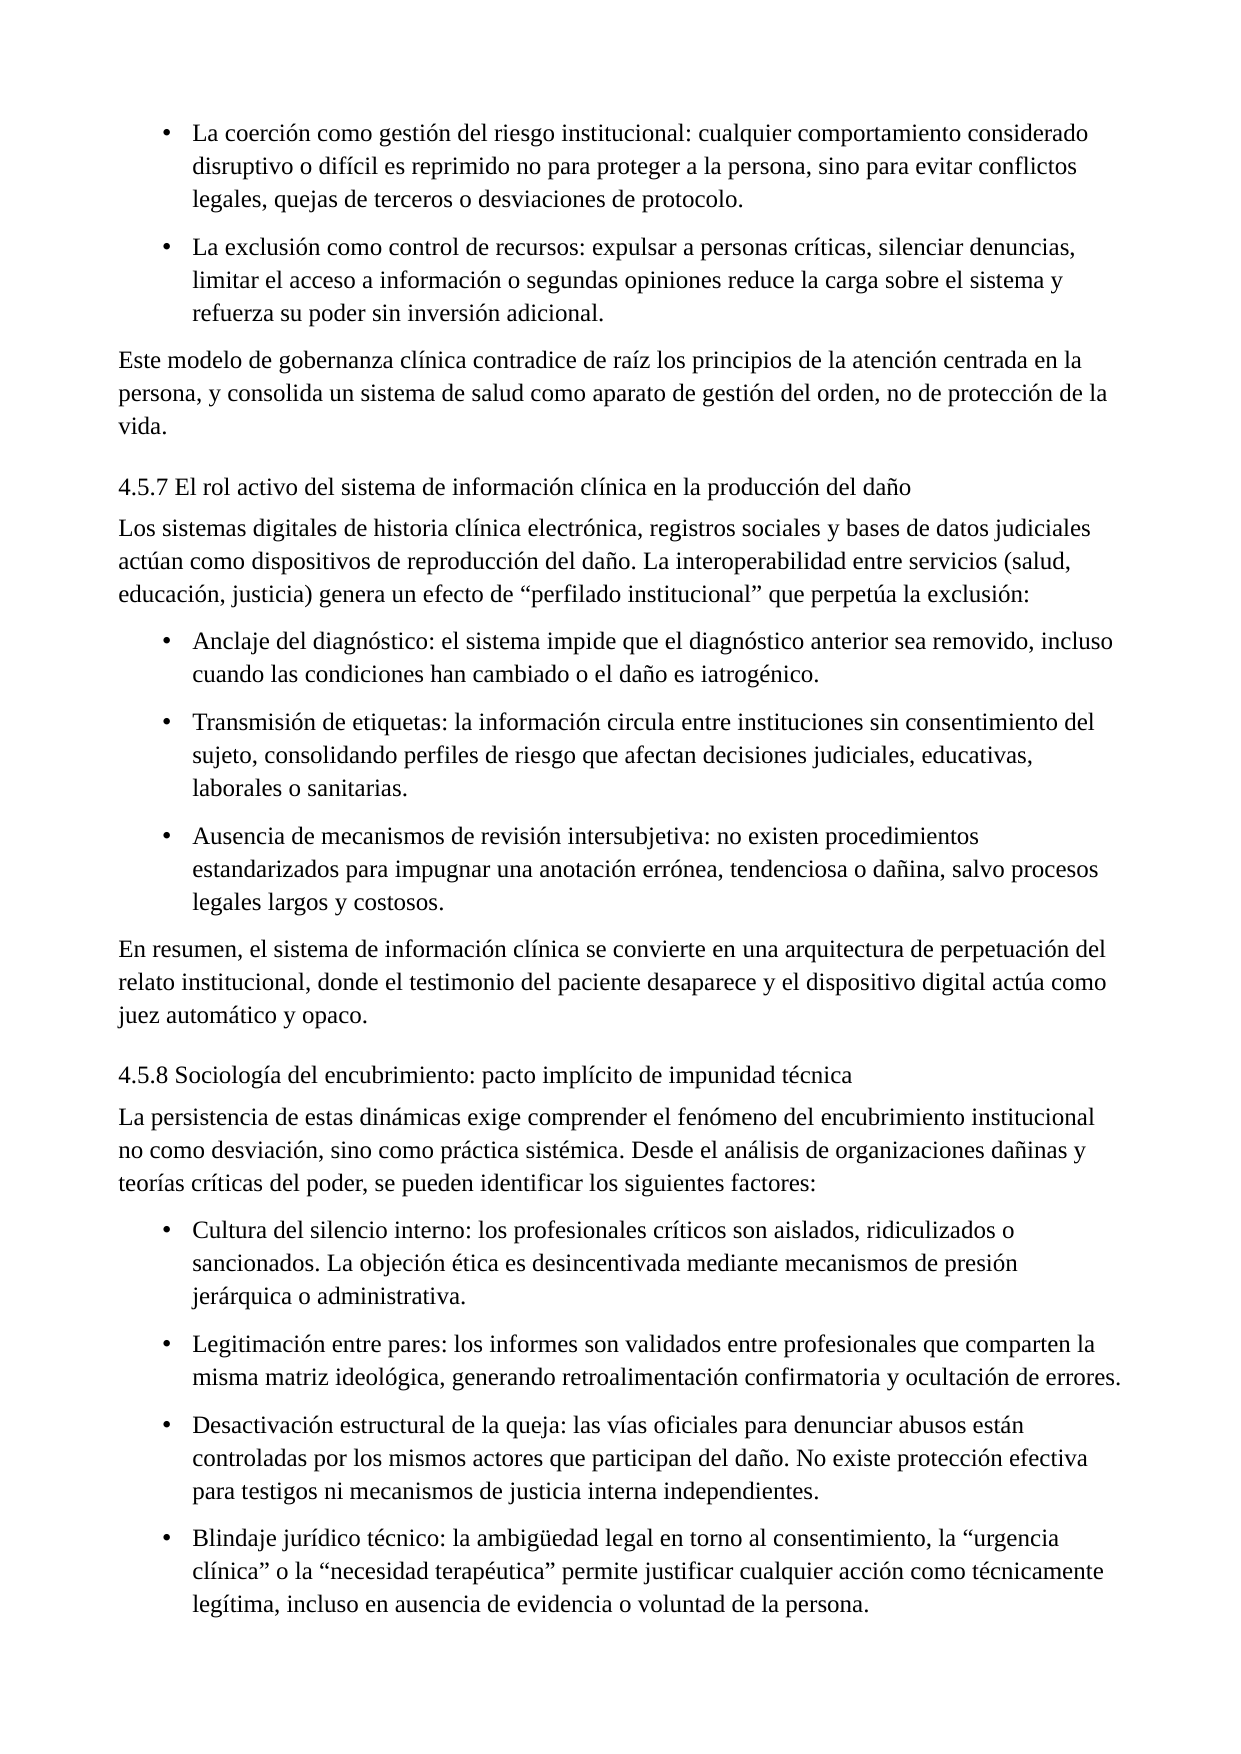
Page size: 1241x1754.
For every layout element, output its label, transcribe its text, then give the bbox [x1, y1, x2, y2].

subtitle 4.5.7 El rol activo del sistema de información clínica en la producción del daño [118, 472, 1122, 500]
list Legitimación entre pares: los informes son validados entre profesionales que comparten la misma matriz ideológica, generando retroalimentación confirmatoria y ocultación de errores. [162, 1329, 1122, 1391]
text Los sistemas digitales de historia clínica electrónica, registros sociales y bases de datos judiciales actúan como dispositivos de reproducción del daño. La interoperabilidad entre servicios (salud, educación, justicia) genera un efecto de “perfilado institucional” que perpetúa la exclusión: [118, 513, 1122, 608]
list Blindaje jurídico técnico: la ambigüedad legal en torno al consentimiento, la “urgencia clínica” o la “necesidad terapéutica” permite justificar cualquier acción como técnicamente legítima, incluso en ausencia de evidencia o voluntad de la persona. [162, 1523, 1122, 1618]
list La exclusión como control de recursos: expulsar a personas críticas, silenciar denuncias, limitar el acceso a información o segundas opiniones reduce la carga sobre el sistema y refuerza su poder sin inversión adicional. [162, 232, 1122, 327]
subtitle 4.5.8 Sociología del encubrimiento: pacto implícito de impunidad técnica [118, 1061, 1122, 1089]
list Cultura del silencio interno: los profesionales críticos son aislados, ridiculizados o sancionados. La objeción ética es desincentivada mediante mecanismos de presión jerárquica o administrativa. [162, 1215, 1122, 1310]
list Anclaje del diagnóstico: el sistema impide que el diagnóstico anterior sea removido, incluso cuando las condiciones han cambiado o el daño es iatrogénico. [162, 626, 1122, 688]
text Este modelo de gobernanza clínica contradice de raíz los principios de la atención centrada en la persona, y consolida un sistema de salud como aparato de gestión del orden, no de protección de la vida. [118, 345, 1122, 440]
list La coerción como gestión del riesgo institucional: cualquier comportamiento considerado disruptivo o difícil es reprimido no para proteger a la persona, sino para evitar conflictos legales, quejas de terceros o desviaciones de protocolo. [162, 118, 1122, 213]
list Ausencia de mecanismos de revisión intersubjetiva: no existen procedimientos estandarizados para impugnar una anotación errónea, tendenciosa o dañina, salvo procesos legales largos y costosos. [162, 821, 1122, 916]
text En resumen, el sistema de información clínica se convierte en una arquitectura de perpetuación del relato institucional, donde el testimonio del paciente desaparece y el dispositivo digital actúa como juez automático y opaco. [118, 934, 1122, 1029]
list Transmisión de etiquetas: la información circula entre instituciones sin consentimiento del sujeto, consolidando perfiles de riesgo que afectan decisiones judiciales, educativas, laborales o sanitarias. [162, 707, 1122, 802]
list Desactivación estructural de la queja: las vías oficiales para denunciar abusos están controladas por los mismos actores que participan del daño. No existe protección efectiva para testigos ni mecanismos de justicia interna independientes. [162, 1410, 1122, 1504]
text La persistencia de estas dinámicas exige comprender el fenómeno del encubrimiento institucional no como desviación, sino como práctica sistémica. Desde el análisis de organizaciones dañinas y teorías críticas del poder, se pueden identificar los siguientes factores: [118, 1102, 1122, 1197]
